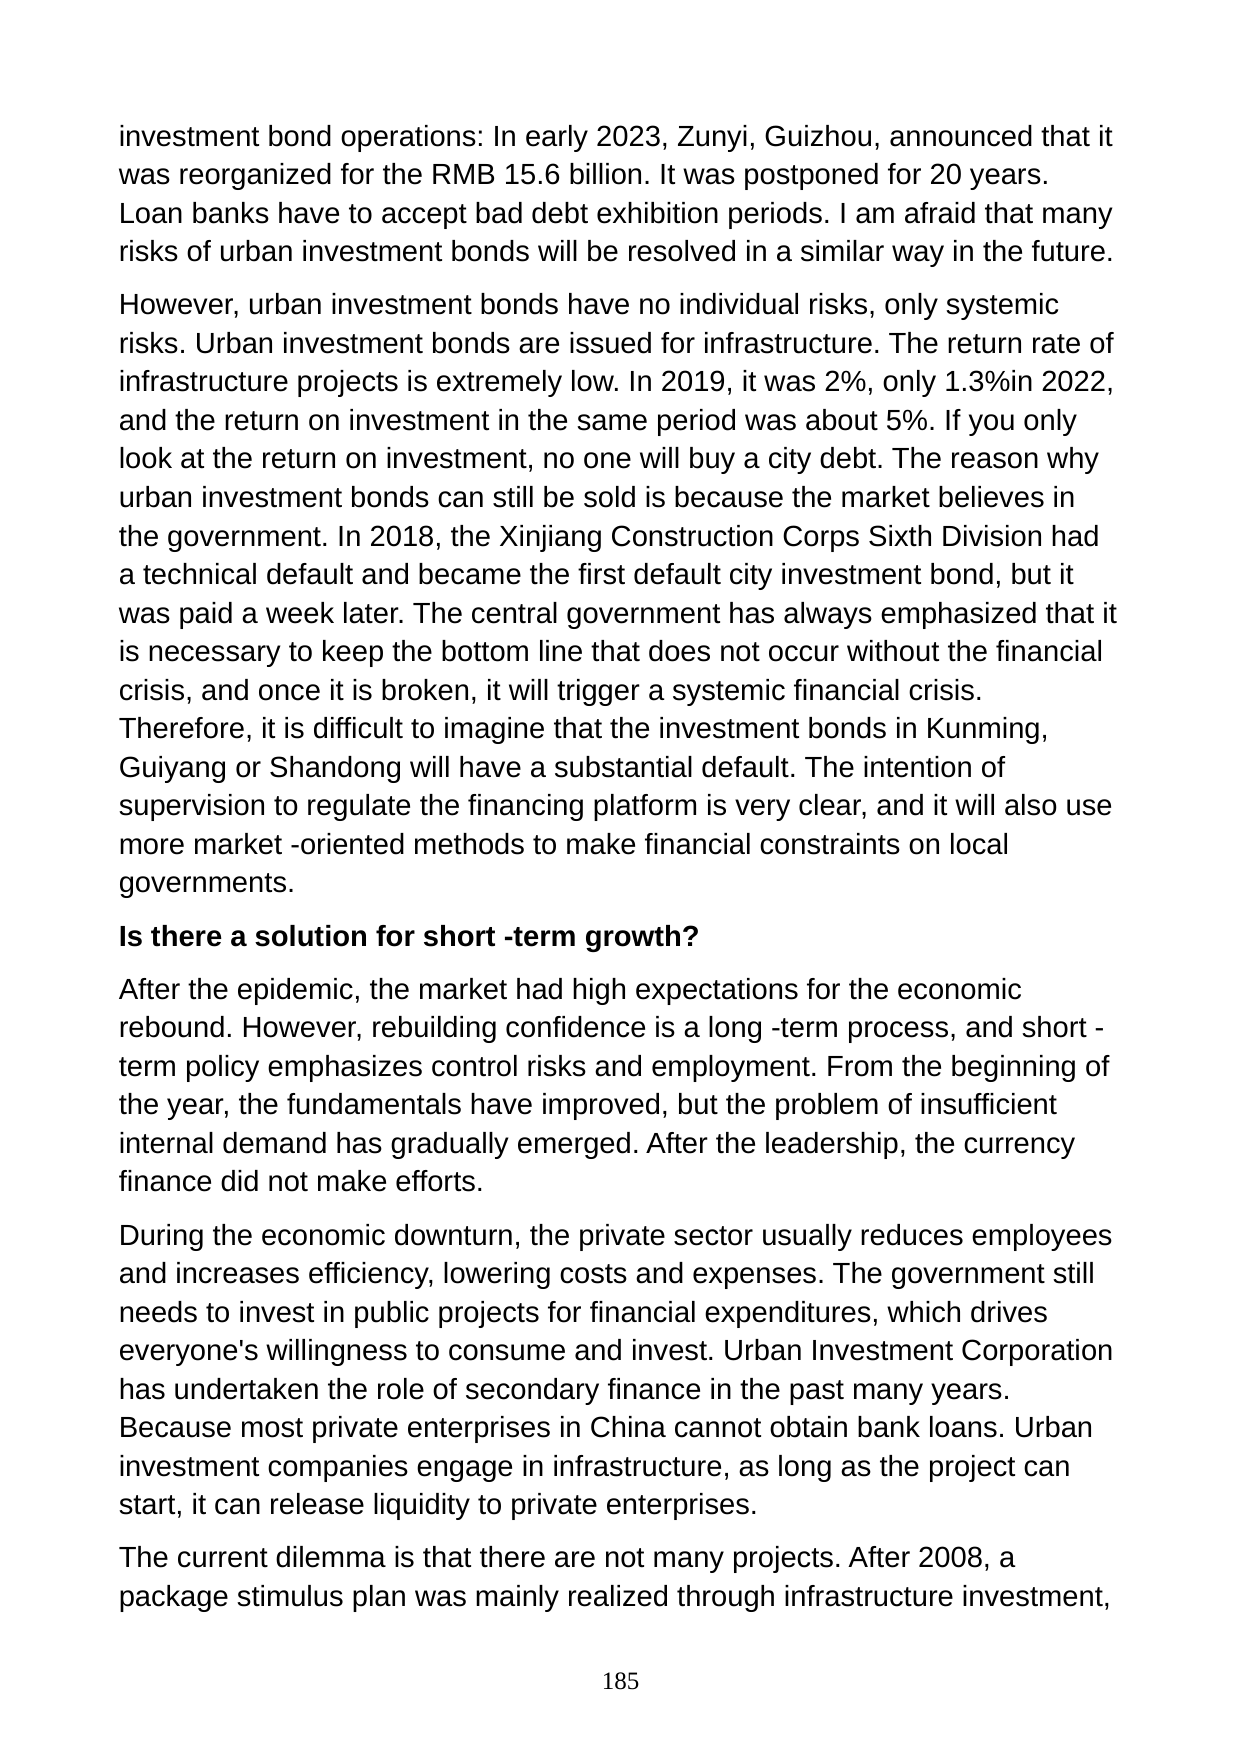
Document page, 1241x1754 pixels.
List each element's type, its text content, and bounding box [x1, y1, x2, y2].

text During the economic downturn, the private sector usually reduces employees and increases efficiency, lowering costs and expenses. The government still needs to invest in public projects for financial expenditures, which drives everyone's willingness to consume and invest. Urban Investment Corporation has undertaken the role of secondary finance in the past many years. Because most private enterprises in China cannot obtain bank loans. Urban investment companies engage in infrastructure, as long as the project can start, it can release liquidity to private enterprises. [118, 1217, 1122, 1521]
text After the epidemic, the market had high expectations for the economic rebound. However, rebuilding confidence is a long -term process, and short -term policy emphasizes control risks and employment. From the beginning of the year, the fundamentals have improved, but the problem of insufficient internal demand has gradually emerged. After the leadership, the currency finance did not make efforts. [118, 972, 1122, 1198]
text investment bond operations: In early 2023, Zunyi, Guizhou, announced that it was reorganized for the RMB 15.6 billion. It was postponed for 20 years. Loan banks have to accept bad debt exhibition periods. I am afraid that many risks of urban investment bonds will be resolved in a similar way in the future. [118, 118, 1122, 268]
text The current dilemma is that there are not many projects. After 2008, a package stimulus plan was mainly realized through infrastructure investment, [118, 1540, 1122, 1612]
text However, urban investment bonds have no individual risks, only systemic risks. Urban investment bonds are issued for infrastructure. The return rate of infrastructure projects is extremely low. In 2019, it was 2%, only 1.3%in 2022, and the return on investment in the same period was about 5%. If you only look at the return on investment, no one will buy a city debt. The reason why urban investment bonds can still be sold is because the market believes in the government. In 2018, the Xinjiang Construction Corps Sixth Division had a technical default and became the first default city investment bond, but it was paid a week later. The central government has always emphasized that it is necessary to keep the bottom line that does not occur without the financial crisis, and once it is broken, it will trigger a systemic financial crisis. Therefore, it is difficult to imagine that the investment bonds in Kunming, Guiyang or Shandong will have a substantial default. The intention of supervision to regulate the financing platform is very clear, and it will also use more market -oriented methods to make financial constraints on local governments. [118, 287, 1122, 899]
text Is there a solution for short -term growth? [118, 918, 1122, 952]
